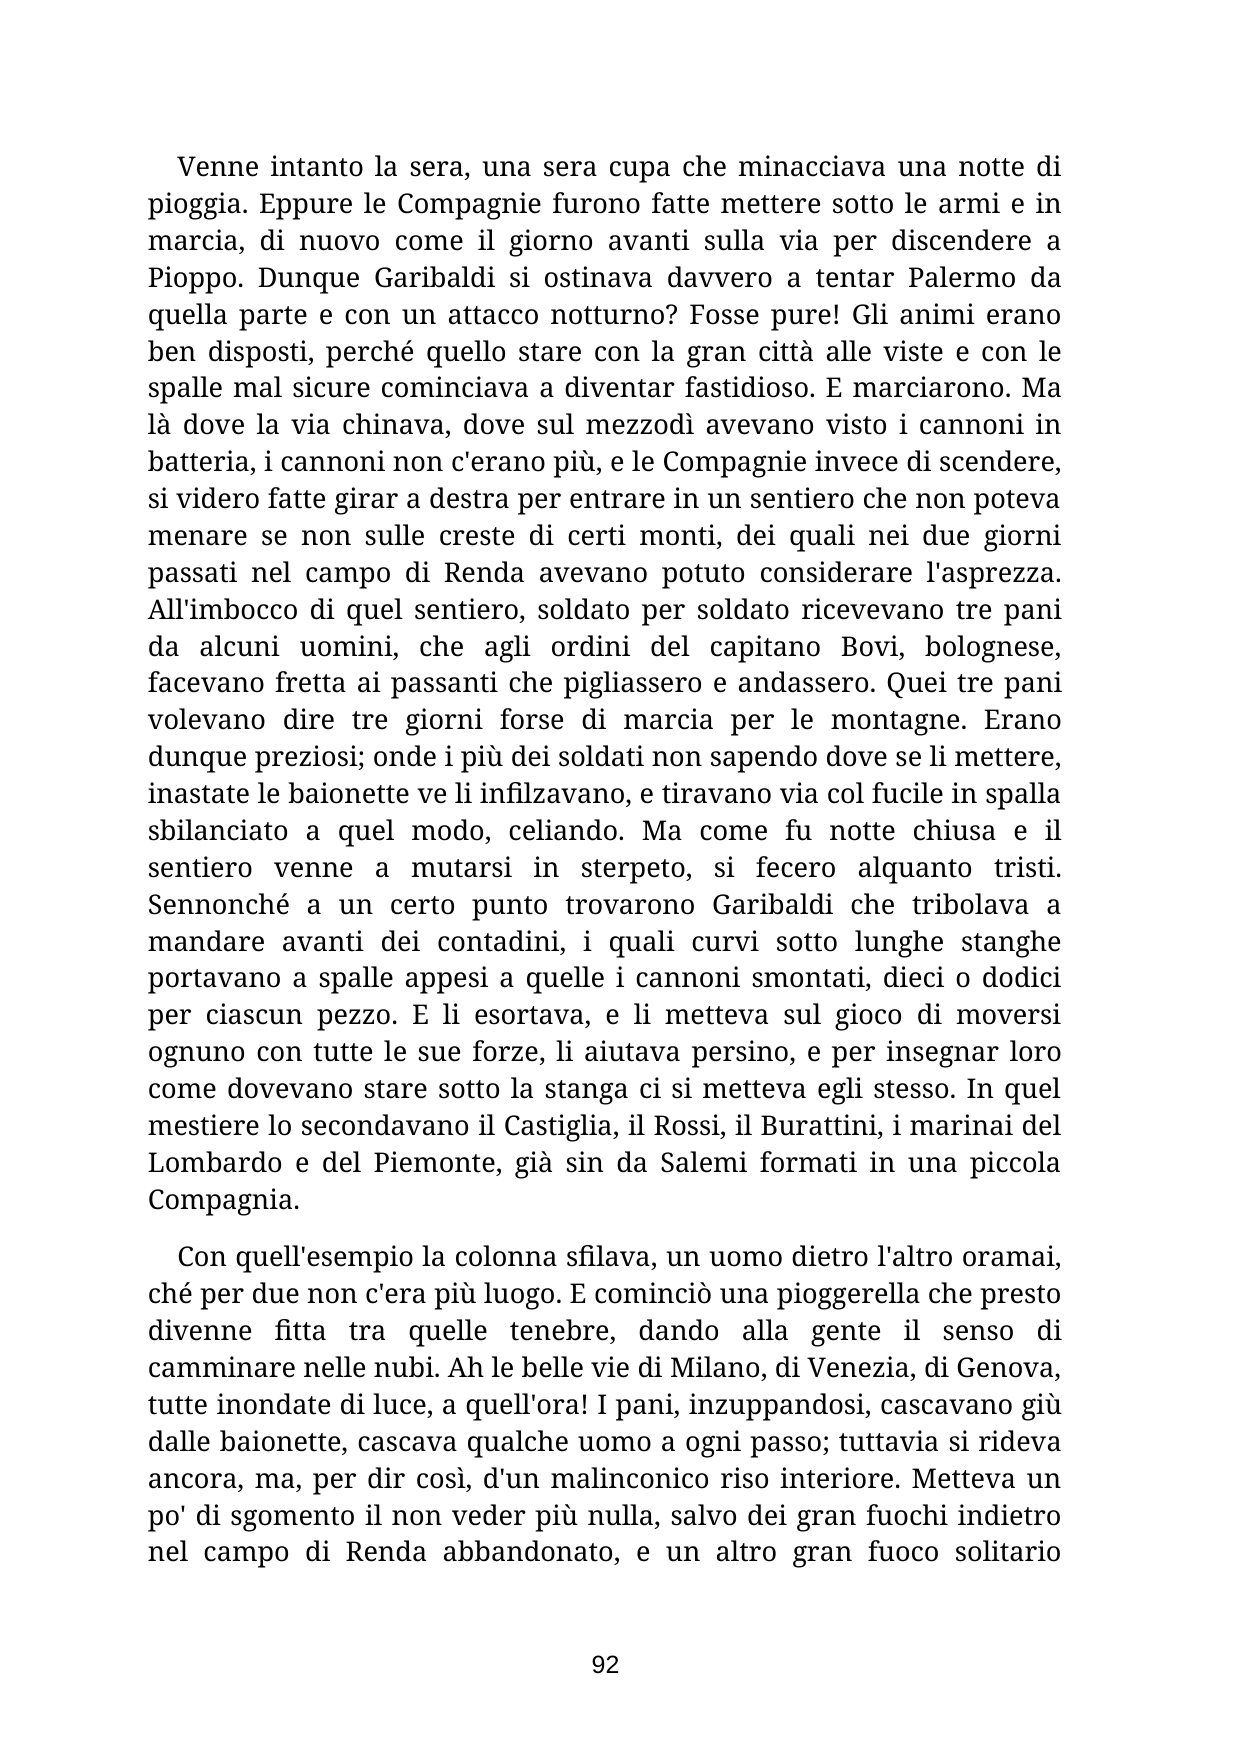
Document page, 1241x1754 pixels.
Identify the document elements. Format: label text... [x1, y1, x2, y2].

text Con quell'esempio la colonna sfilava, un uomo dietro l'altro oramai, ché per due non c'era più luogo. E cominciò una pioggerella che presto divenne fitta tra quelle tenebre, dando alla gente il senso di camminare nelle nubi. Ah le belle vie di Milano, di Venezia, di Genova, tutte inondate di luce, a quell'ora! I pani, inzuppandosi, cascavano giù dalle baionette, cascava qualche uomo a ogni passo; tuttavia si rideva ancora, ma, per dir così, d'un malinconico riso interiore. Metteva un po' di sgomento il non veder più nulla, salvo dei gran fuochi indietro nel campo di Renda abbandonato, e un altro gran fuoco solitario [148, 1238, 1063, 1570]
text Venne intanto la sera, una sera cupa che minacciava una notte di pioggia. Eppure le Compagnie furono fatte mettere sotto le armi e in marcia, di nuovo come il giorno avanti sulla via per discendere a Pioppo. Dunque Garibaldi si ostinava davvero a tentar Palermo da quella parte e con un attacco notturno? Fosse pure! Gli animi erano ben disposti, perché quello stare con la gran città alle viste e con le spalle mal sicure cominciava a diventar fastidioso. E marciarono. Ma là dove la via chinava, dove sul mezzodì avevano visto i cannoni in batteria, i cannoni non c'erano più, e le Compagnie invece di scendere, si videro fatte girar a destra per entrare in un sentiero che non poteva menare se non sulle creste di certi monti, dei quali nei due giorni passati nel campo di Renda avevano potuto considerare l'asprezza. All'imbocco di quel sentiero, soldato per soldato ricevevano tre pani da alcuni uomini, che agli ordini del capitano Bovi, bolognese, facevano fretta ai passanti che pigliassero e andassero. Quei tre pani volevano dire tre giorni forse di marcia per le montagne. Erano dunque preziosi; onde i più dei soldati non sapendo dove se li mettere, inastate le baionette ve li infilzavano, e tiravano via col fucile in spalla sbilanciato a quel modo, celiando. Ma come fu notte chiusa e il sentiero venne a mutarsi in sterpeto, si fecero alquanto tristi. Sennonché a un certo punto trovarono Garibaldi che tribolava a mandare avanti dei contadini, i quali curvi sotto lunghe stanghe portavano a spalle appesi a quelle i cannoni smontati, dieci o dodici per ciascun pezzo. E li esortava, e li metteva sul gioco di moversi ognuno con tutte le sue forze, li aiutava persino, e per insegnar loro come dovevano stare sotto la stanga ci si metteva egli stesso. In quel mestiere lo secondavano il Castiglia, il Rossi, il Burattini, i marinai del Lombardo e del Piemonte, già sin da Salemi formati in una piccola Compagnia. [148, 148, 1063, 1217]
